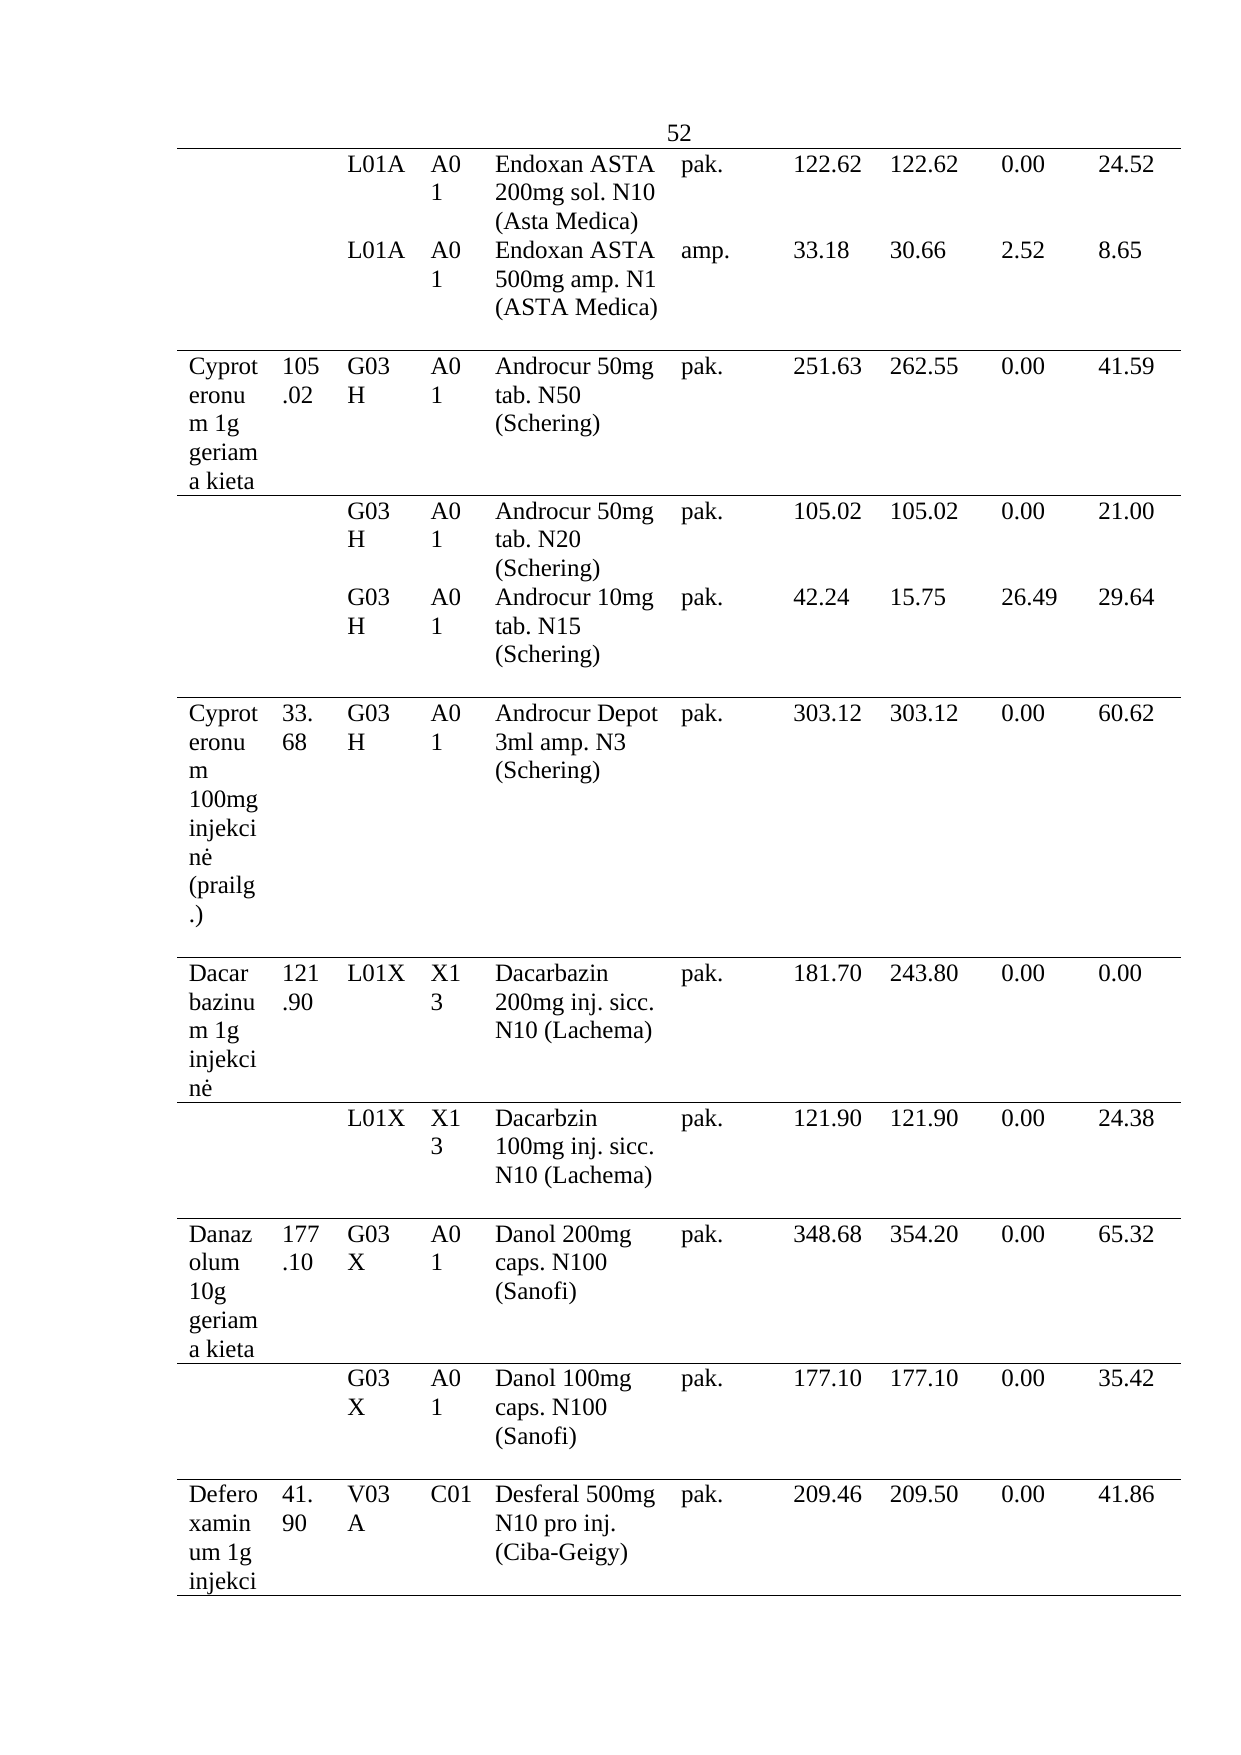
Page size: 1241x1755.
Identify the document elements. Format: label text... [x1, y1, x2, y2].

table_cell Androcur 50mg tab. N50 (Schering) [484, 351, 669, 495]
table_cell 354.20 [878, 1219, 990, 1362]
table_cell 8.65 [1087, 235, 1181, 321]
table_cell 122.62 [878, 149, 990, 235]
table_cell [177, 496, 271, 582]
table_cell 177.10 [782, 1364, 878, 1450]
table_cell [271, 1103, 336, 1189]
table_cell [782, 321, 878, 350]
table_cell 0.00 [990, 351, 1087, 495]
table_cell 243.80 [878, 958, 990, 1102]
table_cell [1087, 668, 1181, 697]
table_cell 121.90 [878, 1103, 990, 1189]
table_cell [990, 1450, 1087, 1478]
table_cell [1087, 1450, 1181, 1478]
table_cell Danol 200mg caps. N100 (Sanofi) [484, 1219, 669, 1362]
table_cell G03H [336, 698, 419, 928]
table_cell [336, 1450, 419, 1478]
table_cell G03X [336, 1219, 419, 1362]
table_cell [271, 1364, 336, 1450]
table_cell [177, 1450, 271, 1478]
table_cell 177.10 [271, 1219, 336, 1362]
table_cell pak. [670, 1103, 782, 1189]
table_cell 65.32 [1087, 1219, 1181, 1362]
table_cell 21.00 [1087, 496, 1181, 582]
table_cell [419, 321, 483, 350]
table_cell [177, 321, 271, 350]
table_cell [271, 496, 336, 582]
table_cell 0.00 [990, 958, 1087, 1102]
table_cell [1087, 928, 1181, 957]
table_cell 33.68 [271, 698, 336, 928]
table_cell 262.55 [878, 351, 990, 495]
table_cell 30.66 [878, 235, 990, 321]
table_cell G03H [336, 496, 419, 582]
table_cell [271, 321, 336, 350]
table_cell Danazolum 10g geriama kieta [177, 1219, 271, 1362]
table_cell [484, 1450, 669, 1478]
table_cell L01A [336, 235, 419, 321]
table_cell [177, 149, 271, 235]
table_cell Endoxan ASTA 200mg sol. N10 (Asta Medica) [484, 149, 669, 235]
table_cell A01 [419, 351, 483, 495]
table_cell 24.52 [1087, 149, 1181, 235]
table_cell 177.10 [878, 1364, 990, 1450]
table_cell 41.59 [1087, 351, 1181, 495]
table_cell 0.00 [990, 496, 1087, 582]
table_cell 24.38 [1087, 1103, 1181, 1189]
table_cell L01X [336, 1103, 419, 1189]
table_cell 33.18 [782, 235, 878, 321]
table_cell L01X [336, 958, 419, 1102]
table_cell Dacarbzin 100mg inj. sicc. N10 (Lachema) [484, 1103, 669, 1189]
table_cell [419, 928, 483, 957]
table_cell [177, 235, 271, 321]
table_cell A01 [419, 149, 483, 235]
table_cell [670, 321, 782, 350]
table_cell pak. [670, 1480, 782, 1594]
table_cell 60.62 [1087, 698, 1181, 928]
table_cell pak. [670, 351, 782, 495]
table_cell pak. [670, 1364, 782, 1450]
table_cell C01 [419, 1480, 483, 1594]
table_cell [670, 928, 782, 957]
table_cell A01 [419, 582, 483, 668]
table_cell 0.00 [990, 149, 1087, 235]
table_cell 42.24 [782, 582, 878, 668]
table_cell [177, 928, 271, 957]
table_cell 41.90 [271, 1480, 336, 1594]
table_cell [271, 149, 336, 235]
table_cell [336, 928, 419, 957]
table_cell 121.90 [271, 958, 336, 1102]
table_cell [177, 668, 271, 697]
table_cell 122.62 [782, 149, 878, 235]
table_cell [271, 235, 336, 321]
table_cell [1087, 321, 1181, 350]
table_cell [782, 1189, 878, 1218]
table_cell [990, 928, 1087, 957]
table_cell [177, 1364, 271, 1450]
table_cell V03A [336, 1480, 419, 1594]
table_cell 0.00 [1087, 958, 1181, 1102]
table_cell G03H [336, 351, 419, 495]
table_cell [419, 1450, 483, 1478]
table_cell [484, 668, 669, 697]
table_cell 0.00 [990, 1364, 1087, 1450]
table_cell 209.46 [782, 1480, 878, 1594]
table_cell Dacarbazinum 1g injekcinė [177, 958, 271, 1102]
table_cell 2.52 [990, 235, 1087, 321]
table_cell 0.00 [990, 1219, 1087, 1362]
table_cell [271, 668, 336, 697]
table_cell [990, 321, 1087, 350]
table_cell [271, 1189, 336, 1218]
table_cell Androcur 50mg tab. N20 (Schering) [484, 496, 669, 582]
table_cell [878, 928, 990, 957]
table_cell [1087, 1189, 1181, 1218]
table_cell Dacarbazin 200mg inj. sicc. N10 (Lachema) [484, 958, 669, 1102]
table_cell A01 [419, 235, 483, 321]
table_cell [419, 668, 483, 697]
table_cell X13 [419, 1103, 483, 1189]
table_cell 303.12 [782, 698, 878, 928]
table_cell [782, 928, 878, 957]
table_cell 41.86 [1087, 1480, 1181, 1594]
table_cell [271, 1450, 336, 1478]
table_cell [336, 321, 419, 350]
table_cell [177, 582, 271, 668]
table_cell 29.64 [1087, 582, 1181, 668]
table_cell [484, 321, 669, 350]
table_cell pak. [670, 149, 782, 235]
table_cell 0.00 [990, 1480, 1087, 1594]
table_cell [670, 668, 782, 697]
table_cell 181.70 [782, 958, 878, 1102]
table_cell Cyproteronum 100mg injekcinė (prailg.) [177, 698, 271, 928]
table_cell [878, 1450, 990, 1478]
table_cell [484, 928, 669, 957]
table_cell [419, 1189, 483, 1218]
table_cell A01 [419, 1364, 483, 1450]
table_cell [990, 1189, 1087, 1218]
table_cell Danol 100mg caps. N100 (Sanofi) [484, 1364, 669, 1450]
table_cell [336, 1189, 419, 1218]
table_cell [990, 668, 1087, 697]
table_cell [336, 668, 419, 697]
table_cell A01 [419, 496, 483, 582]
table_cell 105.02 [782, 496, 878, 582]
table_cell Desferal 500mg N10 pro inj.(Ciba-Geigy) [484, 1480, 669, 1594]
table_cell [878, 321, 990, 350]
table_cell 303.12 [878, 698, 990, 928]
table_cell 105.02 [878, 496, 990, 582]
table_cell pak. [670, 698, 782, 928]
table_cell [878, 1189, 990, 1218]
table_cell 105.02 [271, 351, 336, 495]
table_cell G03H [336, 582, 419, 668]
table_cell 348.68 [782, 1219, 878, 1362]
table_cell [670, 1450, 782, 1478]
table_cell pak. [670, 1219, 782, 1362]
table_cell 26.49 [990, 582, 1087, 668]
table_cell pak. [670, 582, 782, 668]
table_cell [271, 928, 336, 957]
table_cell 209.50 [878, 1480, 990, 1594]
table_cell 0.00 [990, 1103, 1087, 1189]
table_cell 0.00 [990, 698, 1087, 928]
table_cell L01A [336, 149, 419, 235]
table_cell [484, 1189, 669, 1218]
table_cell Androcur 10mg tab. N15 (Schering) [484, 582, 669, 668]
table_cell [670, 1189, 782, 1218]
table_cell [177, 1103, 271, 1189]
table_cell 121.90 [782, 1103, 878, 1189]
table_cell [878, 668, 990, 697]
table_cell Androcur Depot 3ml amp. N3 (Schering) [484, 698, 669, 928]
table_cell [271, 582, 336, 668]
table_cell Endoxan ASTA 500mg amp. N1 (ASTA Medica) [484, 235, 669, 321]
table_cell amp. [670, 235, 782, 321]
table_cell X13 [419, 958, 483, 1102]
table_cell Cyproteronum 1g geriama kieta [177, 351, 271, 495]
table_cell 251.63 [782, 351, 878, 495]
table_cell A01 [419, 698, 483, 928]
table_cell 35.42 [1087, 1364, 1181, 1450]
table_cell Deferoxaminum 1g injekci [177, 1480, 271, 1594]
table_cell [782, 668, 878, 697]
table_cell pak. [670, 958, 782, 1102]
table_cell pak. [670, 496, 782, 582]
table_cell A01 [419, 1219, 483, 1362]
table_cell [177, 1189, 271, 1218]
table_cell [782, 1450, 878, 1478]
table_cell G03X [336, 1364, 419, 1450]
table_cell 15.75 [878, 582, 990, 668]
